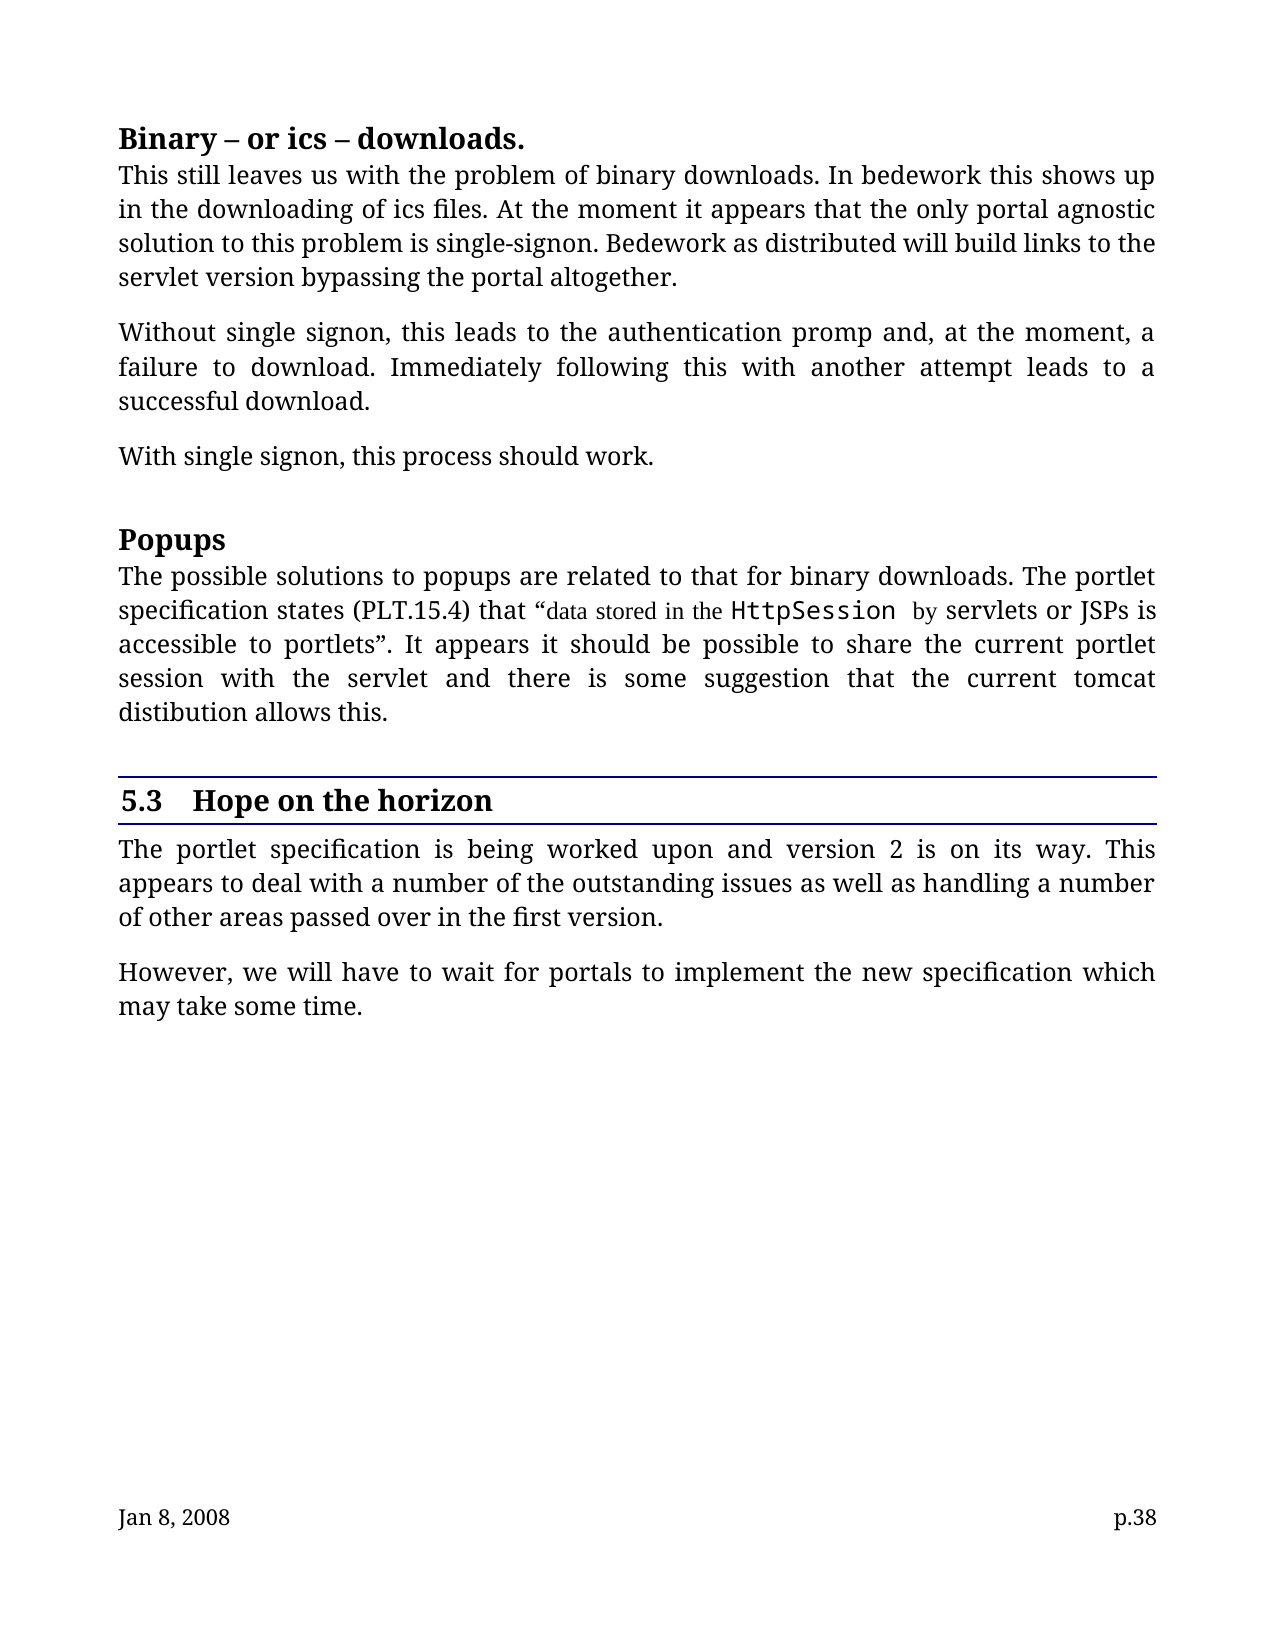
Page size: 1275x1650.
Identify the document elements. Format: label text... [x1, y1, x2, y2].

subtitle Popups [118, 519, 1157, 559]
text The possible solutions to popups are related to that for binary downloads. The portlet specification states (PLT.15.4) that “data stored in the HttpSession by servlets or JSPs is accessible to portlets”. It appears it should be possible to share the current portlet session with the servlet and there is some suggestion that the current tomcat distibution allows this. [118, 559, 1157, 729]
text Without single signon, this leads to the authentication promp and, at the moment, a failure to download. Immediately following this with another attempt leads to a successful download. [118, 315, 1157, 417]
text This still leaves us with the problem of binary downloads. In bedework this shows up in the downloading of ics files. At the moment it appears that the only portal agnostic solution to this problem is single-signon. Bedework as distributed will build links to the servlet version bypassing the portal altogether. [118, 158, 1157, 294]
subtitle Hope on the horizon [118, 778, 1157, 823]
text With single signon, this process should work. [118, 438, 1157, 472]
text The portlet specification is being worked upon and version 2 is on its way. This appears to deal with a number of the outstanding issues as well as handling a number of other areas passed over in the first version. [118, 831, 1157, 934]
subtitle Binary – or ics – downloads. [118, 118, 1157, 158]
text However, we will have to wait for portals to implement the new specification which may take some time. [118, 955, 1157, 1023]
